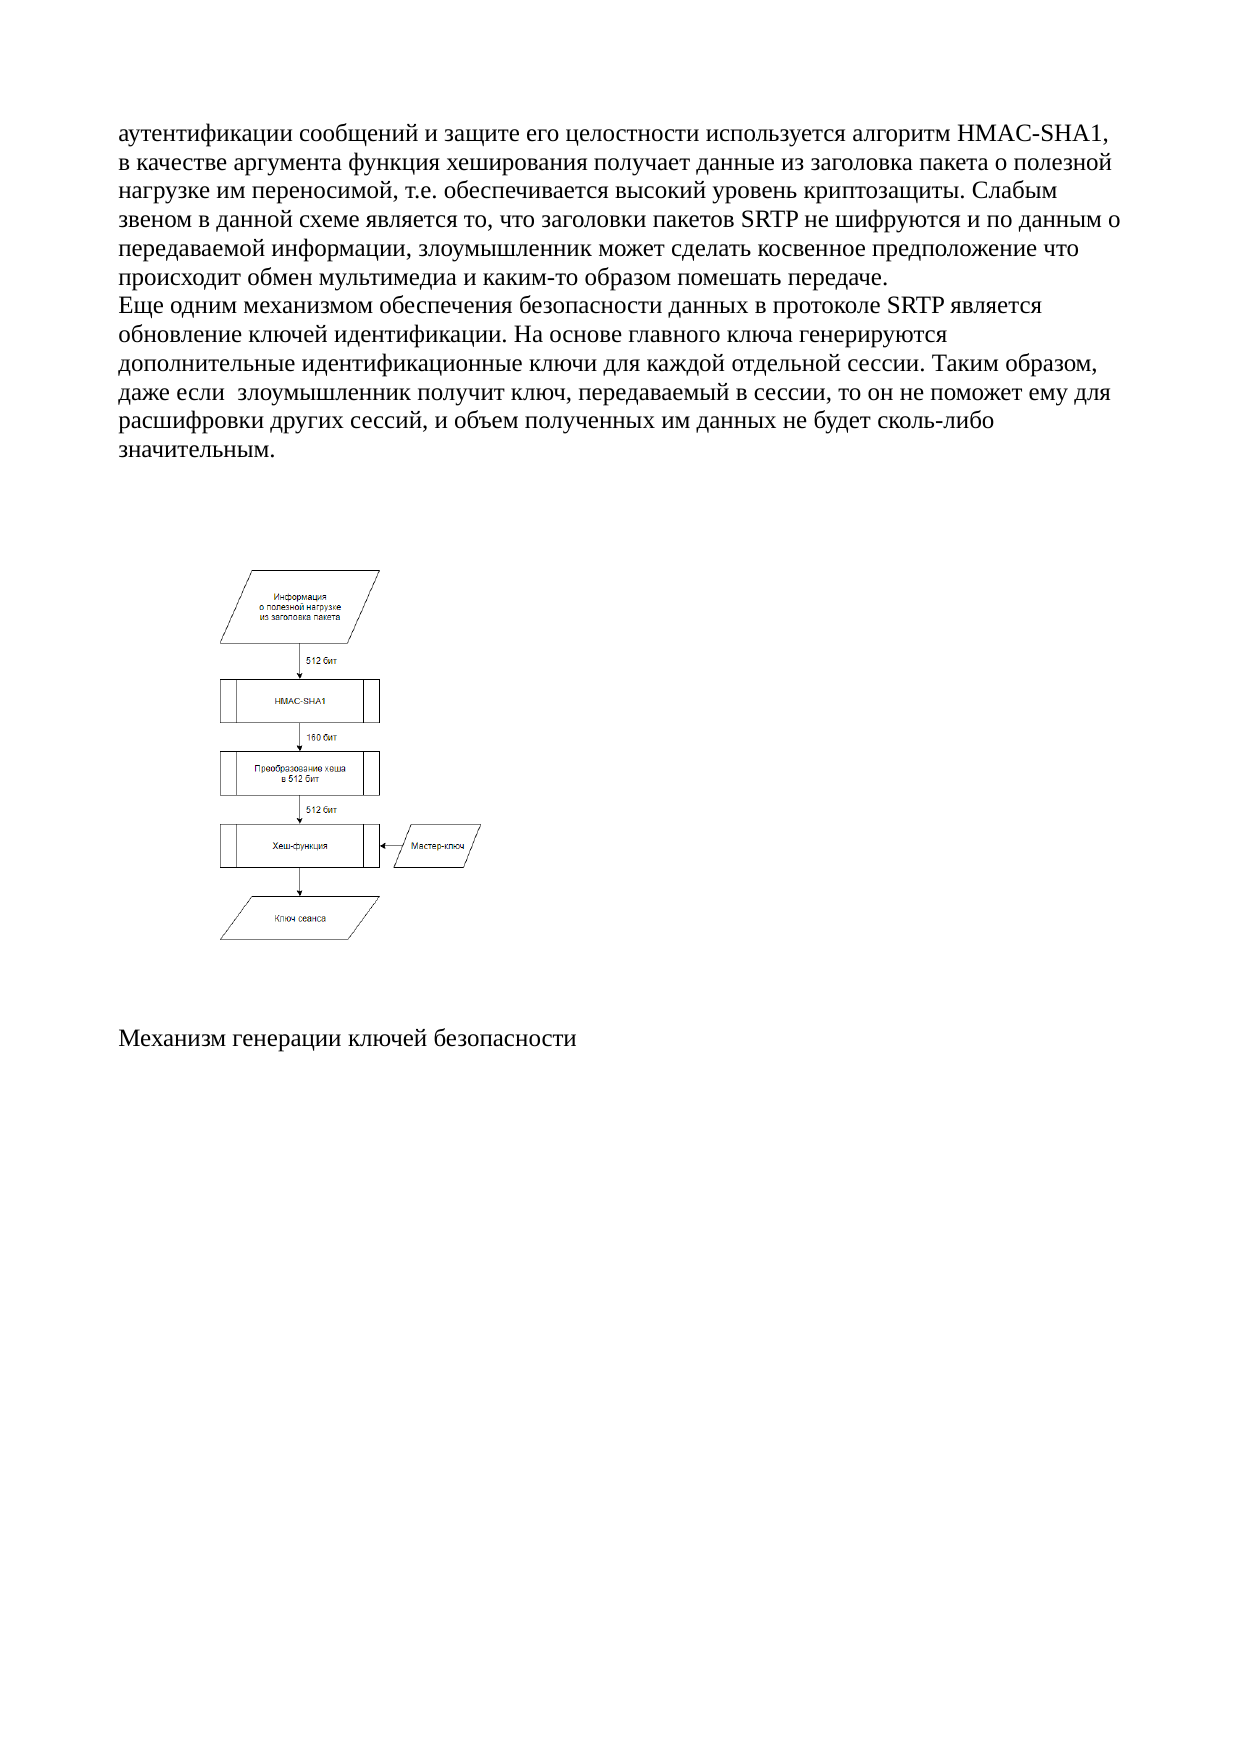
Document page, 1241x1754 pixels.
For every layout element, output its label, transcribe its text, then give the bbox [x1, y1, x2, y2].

text Механизм генерации ключей безопасности [118, 1023, 1122, 1052]
text Еще одним механизмом обеспечения безопасности данных в протоколе SRTP является обновление ключей идентификации. На основе главного ключа генерируются дополнительные идентификационные ключи для каждой отдельной сессии. Таким образом, даже если злоумышленник получит ключ, передаваемый в сессии, то он не поможет ему для расшифровки других сессий, и объем полученных им данных не будет сколь-либо значительным. [118, 291, 1122, 463]
text аутентификации сообщений и защите его целостности используется алгоритм HMAC-SHA1, в качестве аргумента функция хеширования получает данные из заголовка пакета о полезной нагрузке им переносимой, т.е. обеспечивается высокий уровень криптозащиты. Слабым звеном в данной схеме является то, что заголовки пакетов SRTP не шифруются и по данным о передаваемой информации, злоумышленник может сделать косвенное предположение что происходит обмен мультимедиа и каким-то образом помешать передаче. [118, 118, 1122, 291]
picture [118, 520, 551, 1024]
